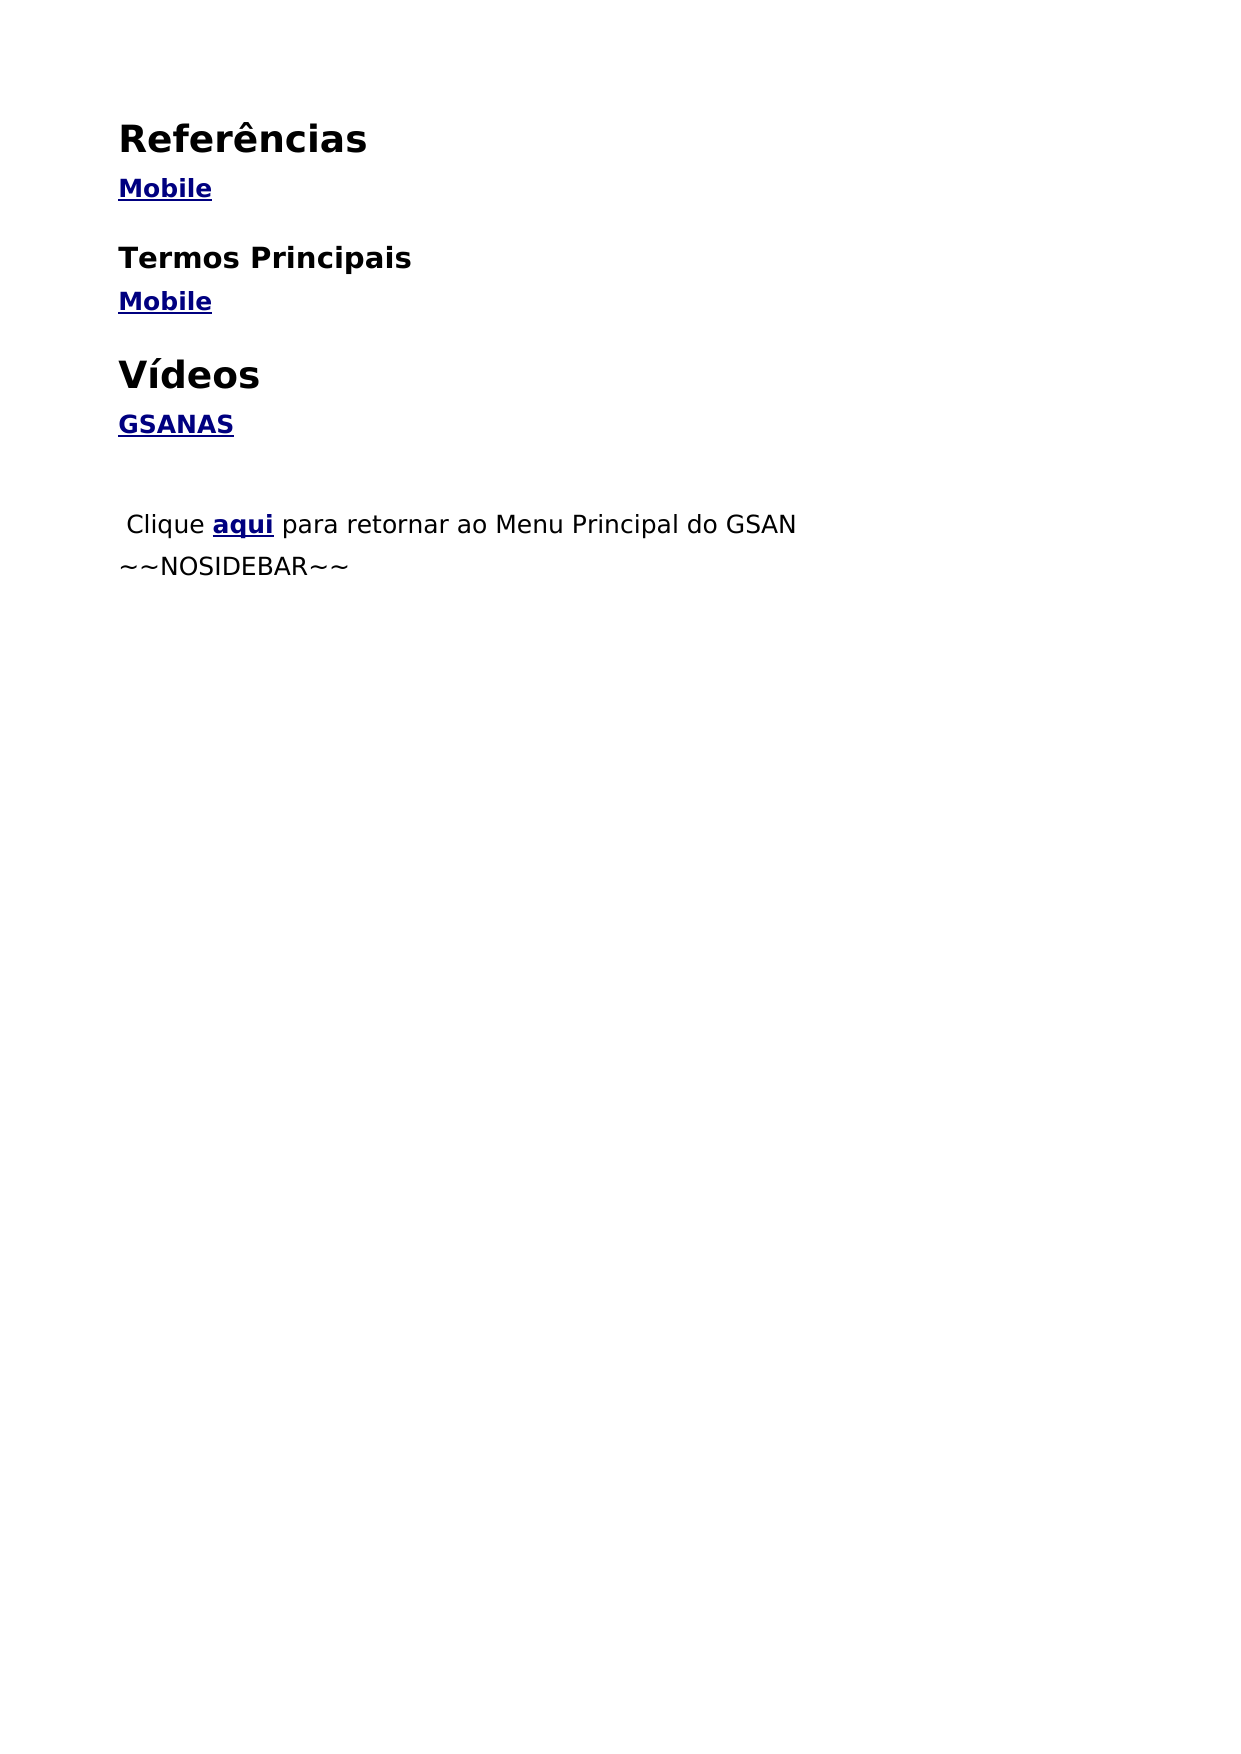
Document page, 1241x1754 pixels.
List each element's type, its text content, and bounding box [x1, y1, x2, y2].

text Mobile [118, 287, 1122, 317]
text Mobile [118, 174, 1122, 203]
text ~~NOSIDEBAR~~ [118, 552, 1122, 581]
subtitle Termos Principais [118, 241, 1122, 275]
text Clique aqui para retornar ao Menu Principal do GSAN [118, 452, 1122, 539]
subtitle Vídeos [118, 354, 1122, 398]
text GSANAS [118, 410, 1122, 439]
subtitle Referências [118, 118, 1122, 162]
